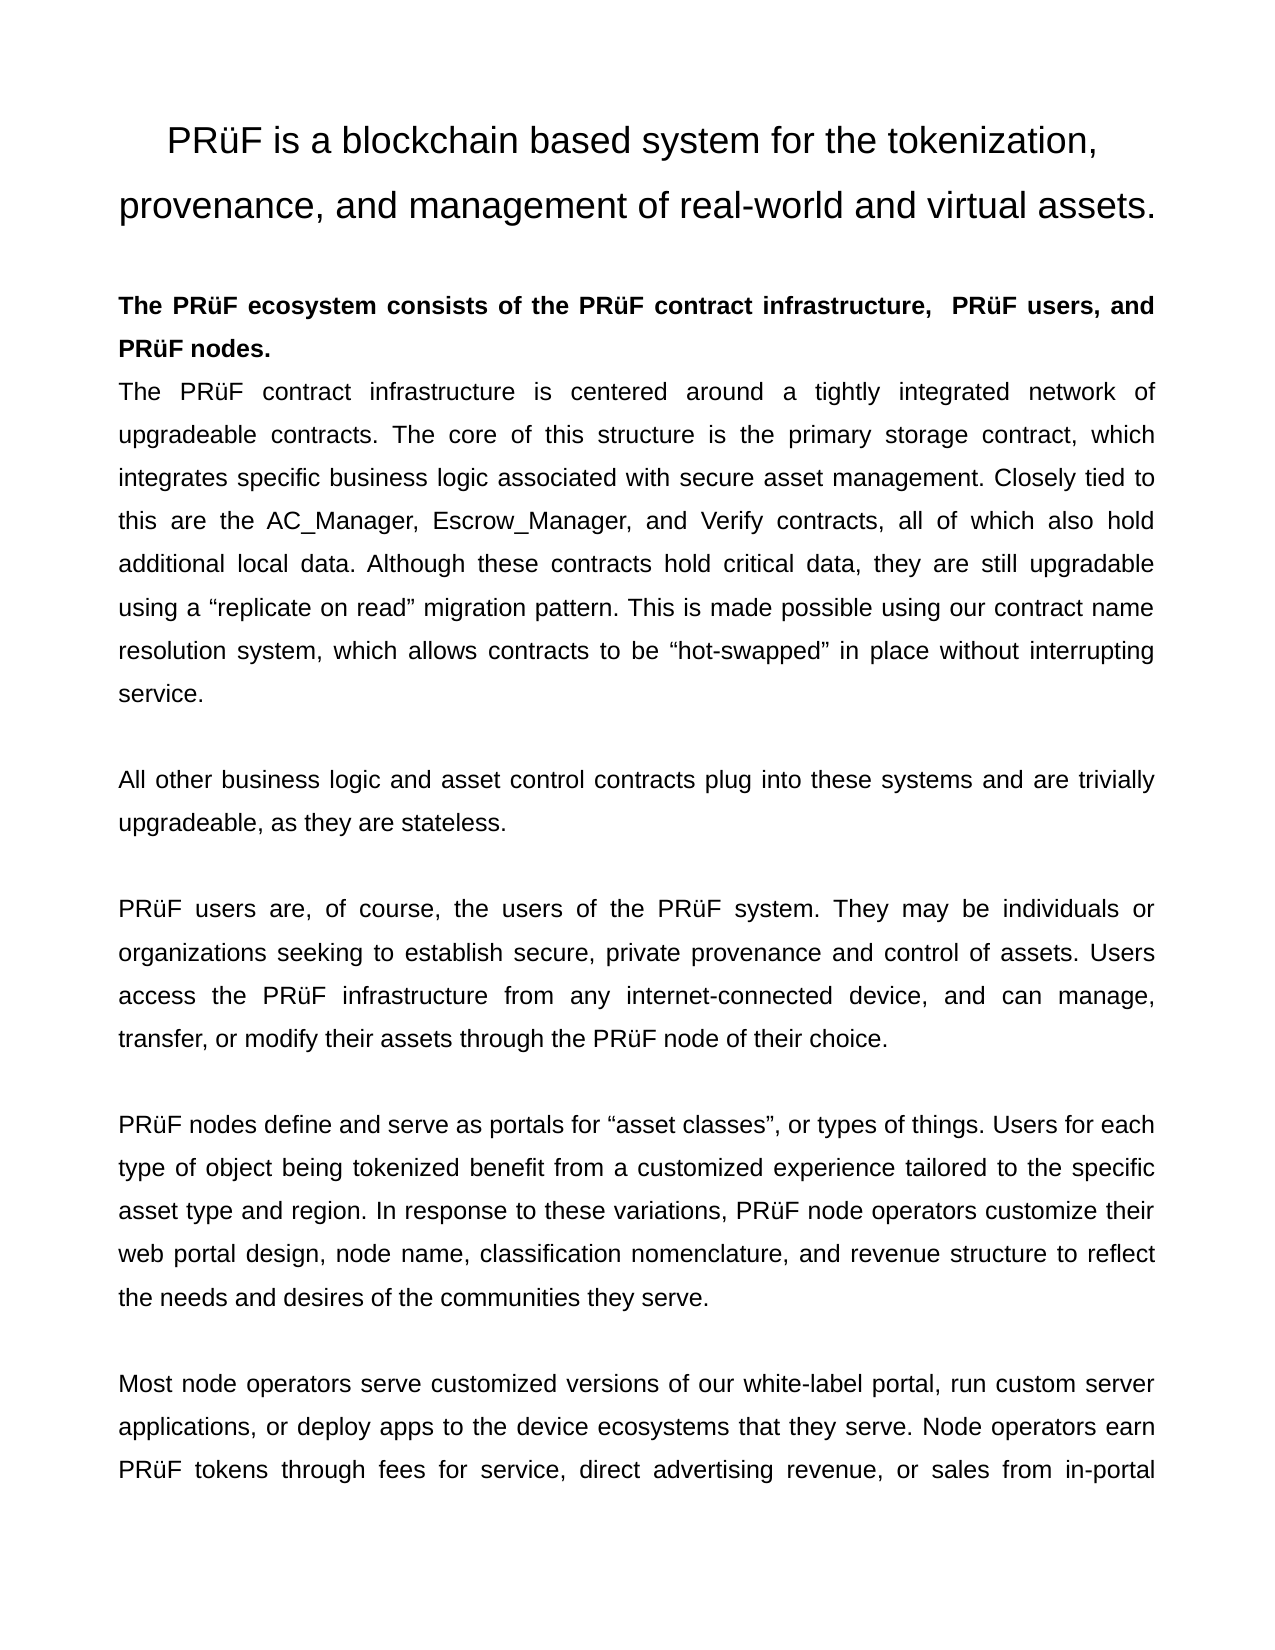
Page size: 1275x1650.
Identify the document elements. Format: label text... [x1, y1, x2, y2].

text PRüF is a blockchain based system for the tokenization, [118, 118, 1157, 161]
text All other business logic and asset control contracts plug into these systems and are trivially upgradeable, as they are stateless. [118, 765, 1157, 837]
text PRüF nodes define and serve as portals for “asset classes”, or types of things. Users for each type of object being tokenized benefit from a customized experience tailored to the specific asset type and region. In response to these variations, PRüF node operators customize their web portal design, node name, classification nomenclature, and revenue structure to reflect the needs and desires of the communities they serve. [118, 1110, 1157, 1311]
text Most node operators serve customized versions of our white-label portal, run custom server applications, or deploy apps to the device ecosystems that they serve. Node operators earn PRüF tokens through fees for service, direct advertising revenue, or sales from in-portal [118, 1369, 1157, 1484]
text PRüF users are, of course, the users of the PRüF system. They may be individuals or organizations seeking to establish secure, private provenance and control of assets. Users access the PRüF infrastructure from any internet-connected device, and can manage, transfer, or modify their assets through the PRüF node of their choice. [118, 894, 1157, 1052]
text The PRüF contract infrastructure is centered around a tightly integrated network of upgradeable contracts. The core of this structure is the primary storage contract, which integrates specific business logic associated with secure asset management. Closely tied to this are the AC_Manager, Escrow_Manager, and Verify contracts, all of which also hold additional local data. Although these contracts hold critical data, they are still upgradable using a “replicate on read” migration pattern. This is made possible using our contract name resolution system, which allows contracts to be “hot-swapped” in place without interrupting service. [118, 377, 1157, 707]
text provenance, and management of real-world and virtual assets. [118, 183, 1157, 226]
text The PRüF ecosystem consists of the PRüF contract infrastructure, PRüF users, and PRüF nodes. [118, 291, 1157, 362]
